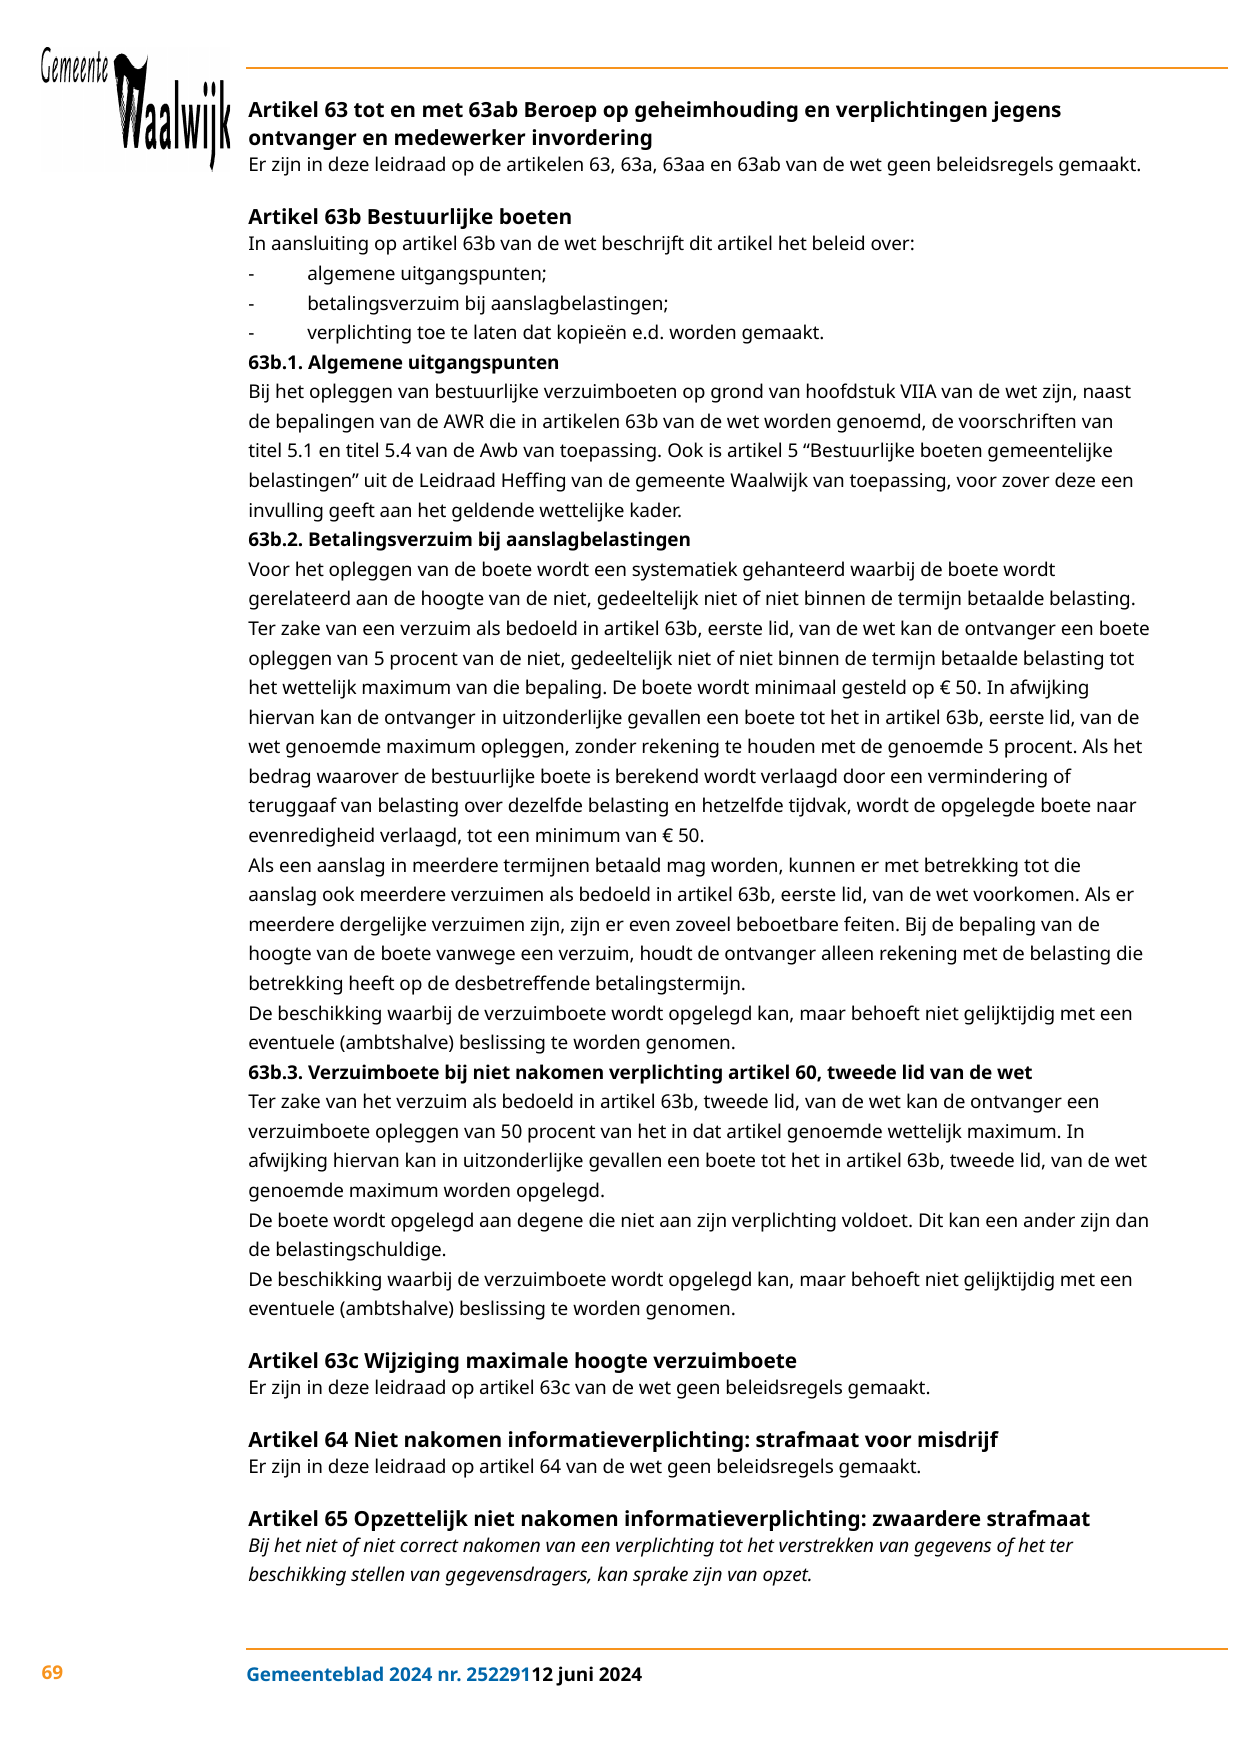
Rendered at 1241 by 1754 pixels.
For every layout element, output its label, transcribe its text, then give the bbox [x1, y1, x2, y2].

text De boete wordt opgelegd aan degene die niet aan zijn verplichting voldoet. Dit kan een ander zijn dan de belastingschuldige. [248, 1207, 1152, 1262]
text Artikel 65 Opzettelijk niet nakomen informatieverplichting: zwaardere strafmaat [248, 1504, 1152, 1532]
list algemene uitgangspunten; [248, 260, 1152, 286]
text Er zijn in deze leidraad op de artikelen 63, 63a, 63aa en 63ab van de wet geen beleidsregels gemaakt. [248, 152, 1152, 177]
list verplichting toe te laten dat kopieën e.d. worden gemaakt. [248, 319, 1152, 345]
text Artikel 63b Bestuurlijke boeten [248, 202, 1152, 231]
text Bij het niet of niet correct nakomen van een verplichting tot het verstrekken van gegevens of het ter beschikking stellen van gegevensdragers, kan sprake zijn van opzet. [248, 1532, 1152, 1587]
text Er zijn in deze leidraad op artikel 64 van de wet geen beleidsregels gemaakt. [248, 1453, 1152, 1479]
text De beschikking waarbij de verzuimboete wordt opgelegd kan, maar behoeft niet gelijktijdig met een eventuele (ambtshalve) beslissing te worden genomen. [248, 1000, 1152, 1055]
text Artikel 63c Wijziging maximale hoogte verzuimboete [248, 1346, 1152, 1374]
text In aansluiting op artikel 63b van de wet beschrijft dit artikel het beleid over: [248, 231, 1152, 256]
text Voor het opleggen van de boete wordt een systematiek gehanteerd waarbij de boete wordt gerelateerd aan de hoogte van de niet, gedeeltelijk niet of niet binnen de termijn betaalde belasting. [248, 556, 1152, 611]
picture [41, 47, 231, 172]
list betalingsverzuim bij aanslagbelastingen; [248, 290, 1152, 315]
text Ter zake van een verzuim als bedoeld in artikel 63b, eerste lid, van de wet kan de ontvanger een boete opleggen van 5 procent van de niet, gedeeltelijk niet of niet binnen de termijn betaalde belasting tot het wettelijk maximum van die bepaling. De boete wordt minimaal gesteld op € 50. In afwijking hiervan kan de ontvanger in uitzonderlijke gevallen een boete tot het in artikel 63b, eerste lid, van de wet genoemde maximum opleggen, zonder rekening te houden met de genoemde 5 procent. Als het bedrag waarover de bestuurlijke boete is berekend wordt verlaagd door een vermindering of teruggaaf van belasting over dezelfde belasting en hetzelfde tijdvak, wordt de opgelegde boete naar evenredigheid verlaagd, tot een minimum van € 50. [248, 615, 1152, 848]
text Artikel 63 tot en met 63ab Beroep op geheimhouding en verplichtingen jegens ontvanger en medewerker invordering [248, 95, 1152, 152]
text De beschikking waarbij de verzuimboete wordt opgelegd kan, maar behoeft niet gelijktijdig met een eventuele (ambtshalve) beslissing te worden genomen. [248, 1266, 1152, 1321]
text Er zijn in deze leidraad op artikel 63c van de wet geen beleidsregels gemaakt. [248, 1374, 1152, 1400]
text Ter zake van het verzuim als bedoeld in artikel 63b, tweede lid, van de wet kan de ontvanger een verzuimboete opleggen van 50 procent van het in dat artikel genoemde wettelijk maximum. In afwijking hiervan kan in uitzonderlijke gevallen een boete tot het in artikel 63b, tweede lid, van de wet genoemde maximum worden opgelegd. [248, 1088, 1152, 1203]
text Als een aanslag in meerdere termijnen betaald mag worden, kunnen er met betrekking tot die aanslag ook meerdere verzuimen als bedoeld in artikel 63b, eerste lid, van de wet voorkomen. Als er meerdere dergelijke verzuimen zijn, zijn er even zoveel beboetbare feiten. Bij de bepaling van de hoogte van de boete vanwege een verzuim, houdt de ontvanger alleen rekening met de belasting die betrekking heeft op de desbetreffende betalingstermijn. [248, 852, 1152, 996]
text Bij het opleggen van bestuurlijke verzuimboeten op grond van hoofdstuk VIIA van de wet zijn, naast de bepalingen van de AWR die in artikelen 63b van de wet worden genoemd, de voorschriften van titel 5.1 en titel 5.4 van de Awb van toepassing. Ook is artikel 5 “Bestuurlijke boeten gemeentelijke belastingen” uit de Leidraad Heffing van de gemeente Waalwijk van toepassing, voor zover deze een invulling geeft aan het geldende wettelijke kader. [248, 378, 1152, 522]
text 63b.2. Betalingsverzuim bij aanslagbelastingen [248, 526, 1152, 552]
text 63b.3. Verzuimboete bij niet nakomen verplichting artikel 60, tweede lid van de wet [248, 1059, 1152, 1084]
text 63b.1. Algemene uitgangspunten [248, 349, 1152, 374]
text Artikel 64 Niet nakomen informatieverplichting: strafmaat voor misdrijf [248, 1425, 1152, 1453]
